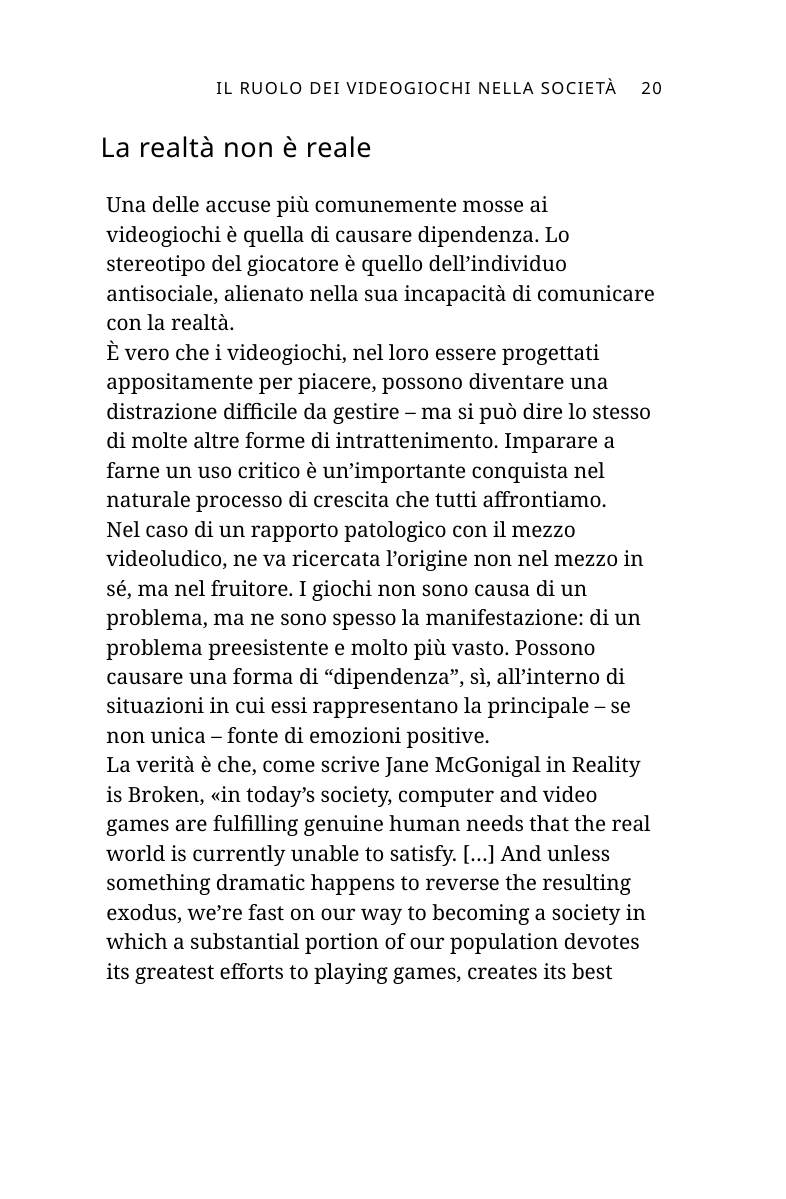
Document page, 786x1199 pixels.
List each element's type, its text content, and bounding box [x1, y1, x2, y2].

subtitle La realtà non è reale [100, 129, 661, 166]
text Una delle accuse più comunemente mosse ai videogiochi è quella di causare dipendenza. Lo stereotipo del giocatore è quello dell’individuo antisociale, alienato nella sua incapacità di comunicare con la realtà. [106, 189, 661, 337]
text È vero che i videogiochi, nel loro essere progettati appositamente per piacere, possono diventare una distrazione difficile da gestire – ma si può dire lo stesso di molte altre forme di intrattenimento. Imparare a farne un uso critico è un’importante conquista nel naturale processo di crescita che tutti affrontiamo. [106, 337, 661, 514]
text Nel caso di un rapporto patologico con il mezzo videoludico, ne va ricercata l’origine non nel mezzo in sé, ma nel fruitore. I giochi non sono causa di un problema, ma ne sono spesso la manifestazione: di un problema preesistente e molto più vasto. Possono causare una forma di “dipendenza”, sì, all’interno di situazioni in cui essi rappresentano la principale – se non unica – fonte di emozioni positive. [106, 514, 661, 749]
text La verità è che, come scrive Jane McGonigal in Reality is Broken, «in today’s society, computer and video games are fulfilling genuine human needs that the real world is currently unable to satisfy. […] And unless something dramatic happens to reverse the resulting exodus, we’re fast on our way to becoming a society in which a substantial portion of our population devotes its greatest efforts to playing games, creates its best [106, 749, 661, 985]
